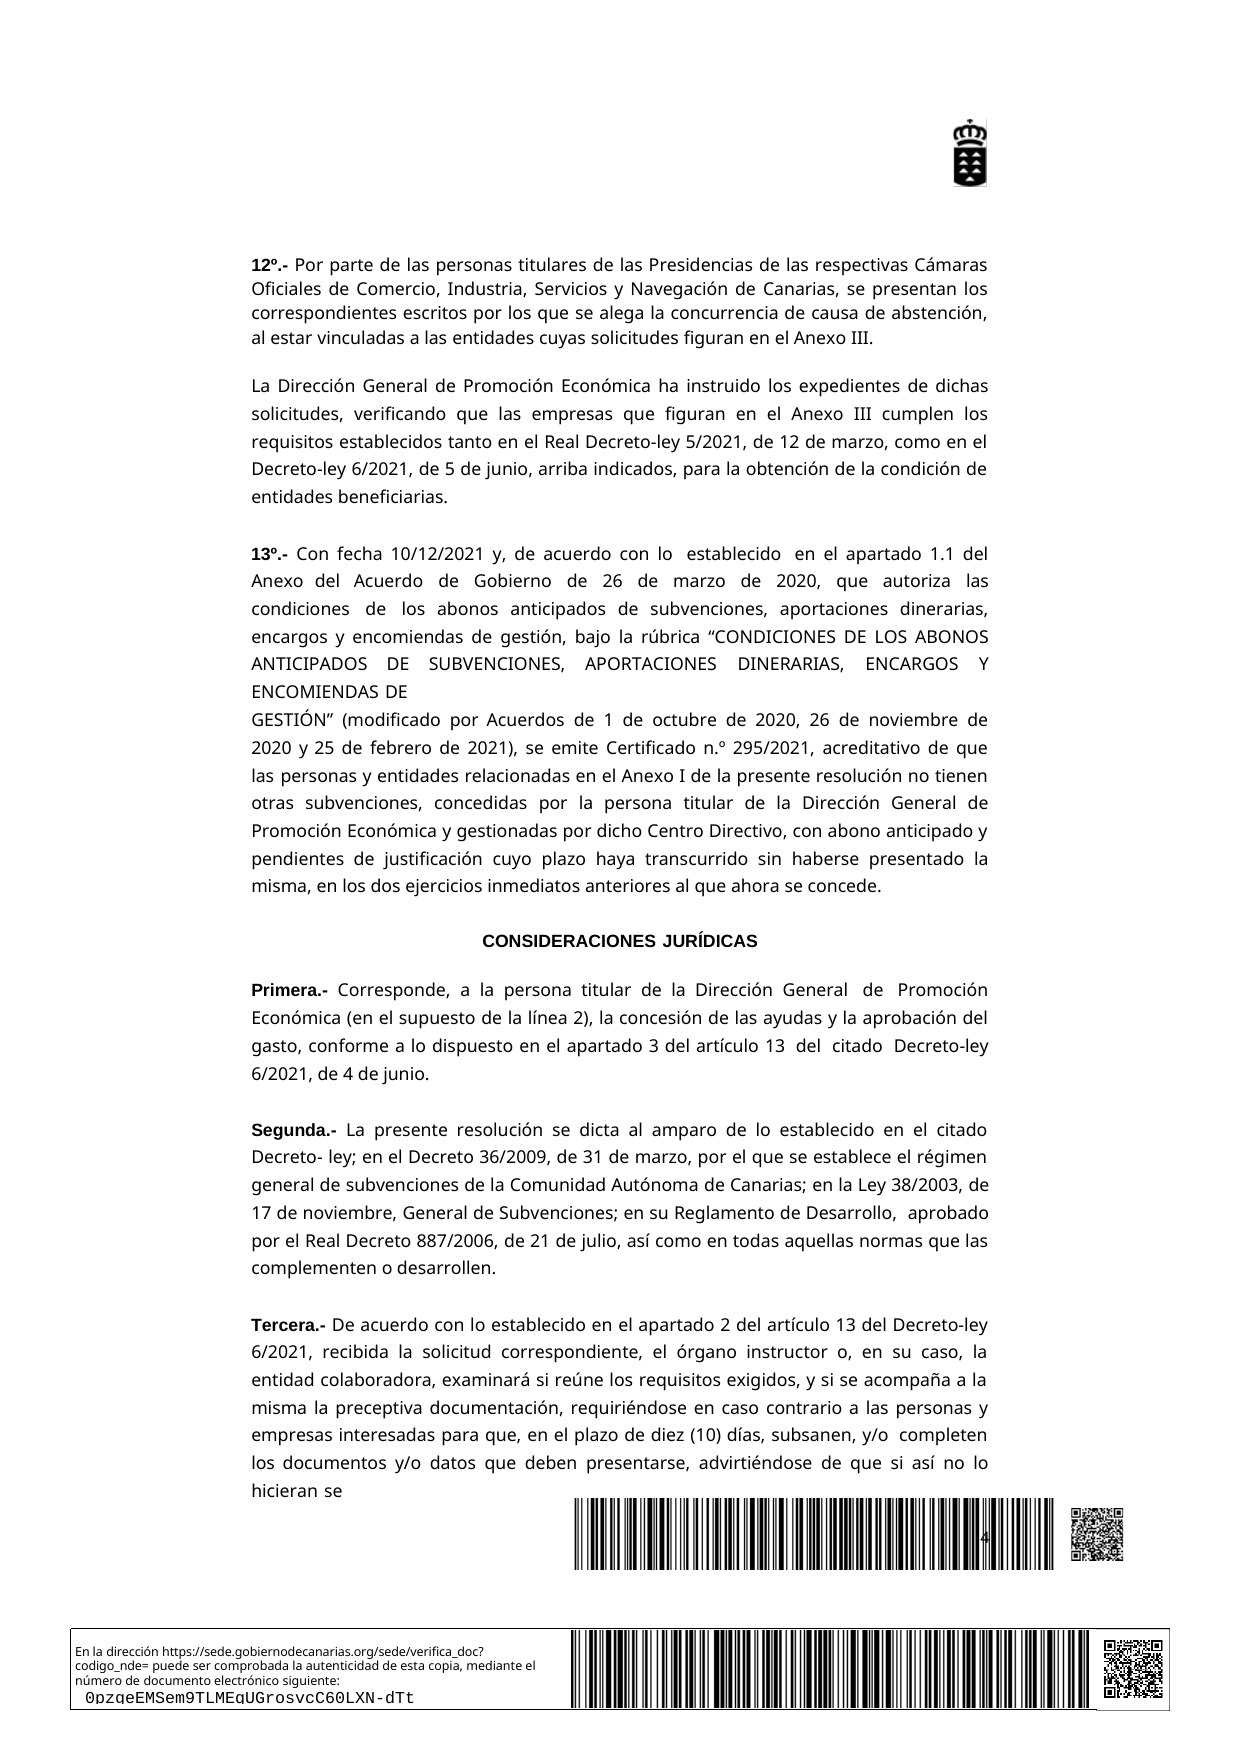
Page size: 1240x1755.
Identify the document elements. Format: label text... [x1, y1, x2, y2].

text 4 [98, 1527, 574, 1548]
text CONSIDERACIONES JURÍDICAS [377, 930, 862, 951]
text 12º.- Por parte de las personas titulares de las Presidencias de las respectivas Cámaras Oficiales de Comercio, Industria, Servicios y Navegación de Canarias, se presentan los correspondientes escritos por los que se alega la concurrencia de causa de abstención, al estar vinculadas a las entidades cuyas solicitudes figuran en el Anexo III. [251, 252, 989, 349]
text Tercera.- De acuerdo con lo establecido en el apartado 2 del artículo 13 del Decreto-ley 6/2021, recibida la solicitud correspondiente, el órgano instructor o, en su caso, la entidad colaboradora, examinará si reúne los requisitos exigidos, y si se acompaña a la misma la preceptiva documentación, requiriéndose en caso contrario a las personas y empresas interesadas para que, en el plazo de diez (10) días, subsanen, y/o completen los documentos y/o datos que deben presentarse, advirtiéndose de que si así no lo hicieran se [251, 1312, 988, 1502]
text Segunda.- La presente resolución se dicta al amparo de lo establecido en el citado Decreto- ley; en el Decreto 36/2009, de 31 de marzo, por el que se establece el régimen general de subvenciones de la Comunidad Autónoma de Canarias; en la Ley 38/2003, de 17 de noviembre, General de Subvenciones; en su Reglamento de Desarrollo, aprobado por el Real Decreto 887/2006, de 21 de julio, así como en todas aquellas normas que las complementen o desarrollen. [251, 1117, 989, 1280]
text La Dirección General de Promoción Económica ha instruido los expedientes de dichas solicitudes, verificando que las empresas que figuran en el Anexo III cumplen los requisitos establecidos tanto en el Real Decreto-ley 5/2021, de 12 de marzo, como en el Decreto-ley 6/2021, de 5 de junio, arriba indicados, para la obtención de la condición de entidades beneficiarias. [251, 374, 989, 509]
text GESTIÓN” (modificado por Acuerdos de 1 de octubre de 2020, 26 de noviembre de 2020 y 25 de febrero de 2021), se emite Certificado n.º 295/2021, acreditativo de que las personas y entidades relacionadas en el Anexo I de la presente resolución no tienen otras subvenciones, concedidas por la persona titular de la Dirección General de Promoción Económica y gestionadas por dicho Centro Directivo, con abono anticipado y pendientes de justificación cuyo plazo haya transcurrido sin haberse presentado la misma, en los dos ejercicios inmediatos anteriores al que ahora se concede. [251, 708, 989, 898]
text 13º.- Con fecha 10/12/2021 y, de acuerdo con lo establecido en el apartado 1.1 del Anexo del Acuerdo de Gobierno de 26 de marzo de 2020, que autoriza las condiciones de los abonos anticipados de subvenciones, aportaciones dinerarias, encargos y encomiendas de gestión, bajo la rúbrica “CONDICIONES DE LOS ABONOS ANTICIPADOS DE SUBVENCIONES, APORTACIONES DINERARIAS, ENCARGOS Y ENCOMIENDAS DE [251, 541, 989, 704]
text Primera.- Corresponde, a la persona titular de la Dirección General de Promoción Económica (en el supuesto de la línea 2), la concesión de las ayudas y la aprobación del gasto, conforme a lo dispuesto en el apartado 3 del artículo 13 del citado Decreto-ley 6/2021, de 4 de junio. [251, 978, 989, 1085]
